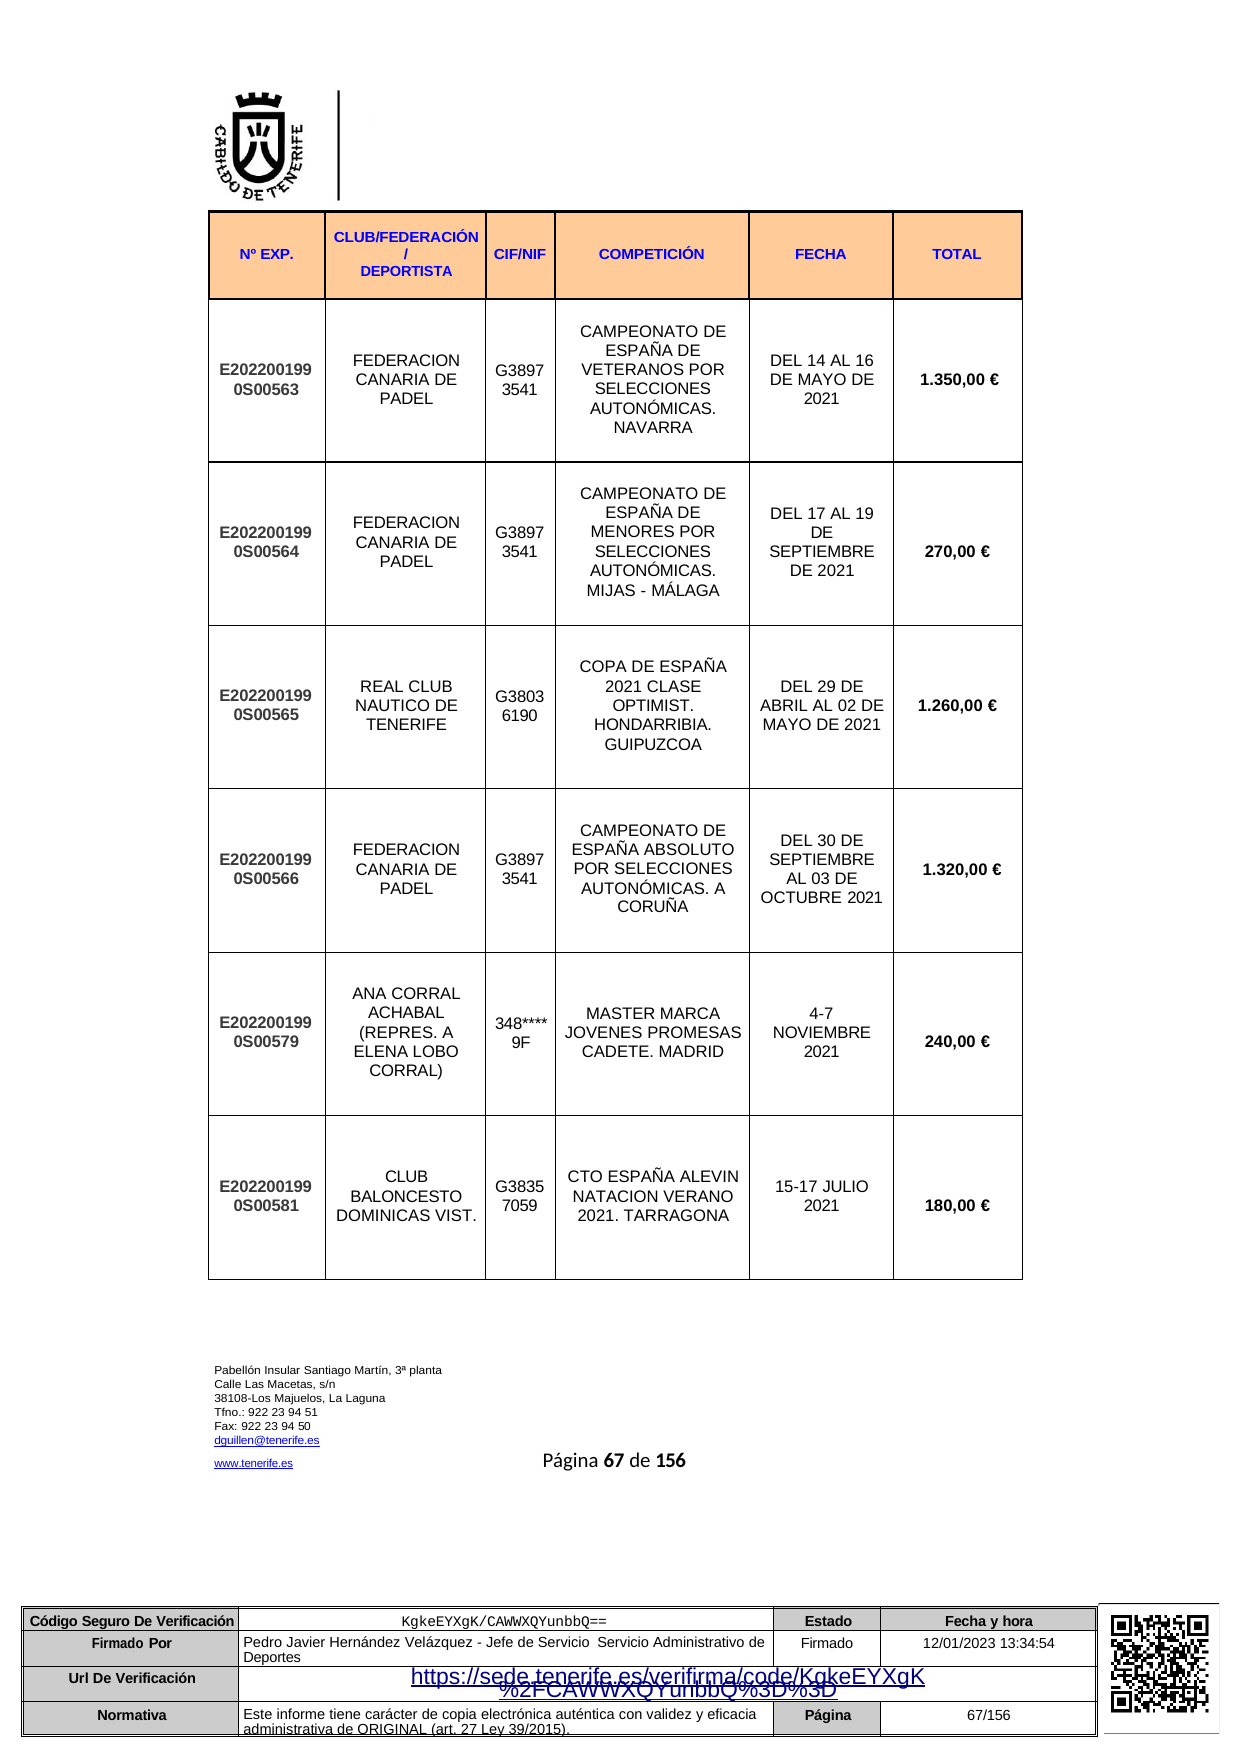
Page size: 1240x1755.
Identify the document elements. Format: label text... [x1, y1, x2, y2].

table_cell G3835 7059 [486, 1116, 555, 1279]
table_cell E202200199 0S00564 [209, 463, 325, 625]
text 38108-Los Majuelos, La Laguna Tfno.: 922 23 94 51 [214, 1392, 413, 1419]
table_cell E202200199 0S00566 [209, 789, 325, 952]
table_cell E202200199 0S00565 [209, 626, 325, 788]
table_cell 270,00 € [894, 463, 1022, 625]
table_cell G3897 3541 [486, 789, 555, 952]
table_cell FEDERACION CANARIA DE PADEL [326, 789, 485, 952]
table_cell E202200199 0S00579 [209, 953, 325, 1115]
table_header Nº EXP. [210, 213, 324, 298]
table_cell 1.320,00 € [894, 789, 1022, 952]
table_cell DEL 30 DE SEPTIEMBRE AL 03 DE OCTUBRE 2021 [750, 789, 893, 952]
table_cell E202200199 0S00563 [209, 300, 325, 461]
table_header TOTAL [894, 213, 1021, 298]
table_header COMPETICIÓN [556, 213, 748, 298]
table_header CLUB/FEDERACIÓN / DEPORTISTA [326, 213, 485, 298]
table_cell DEL 17 AL 19 DE SEPTIEMBRE DE 2021 [750, 463, 893, 625]
table_cell CAMPEONATO DE ESPAÑA DE MENORES POR SELECCIONES AUTONÓMICAS. MIJAS - MÁLAGA [556, 463, 749, 625]
table_cell 180,00 € [894, 1116, 1022, 1279]
table_cell CLUB BALONCESTO DOMINICAS VIST. [326, 1116, 485, 1279]
table_cell 348**** 9F [486, 953, 555, 1115]
table_cell 15-17 JULIO 2021 [750, 1116, 893, 1279]
table_cell 1.260,00 € [894, 626, 1022, 788]
table_cell COPA DE ESPAÑA 2021 CLASE OPTIMIST. HONDARRIBIA. GUIPUZCOA [556, 626, 749, 788]
table_cell 1.350,00 € [894, 300, 1022, 461]
table_cell 240,00 € [894, 953, 1022, 1115]
table_cell DEL 29 DE ABRIL AL 02 DE MAYO DE 2021 [750, 626, 893, 788]
table_cell G3897 3541 [486, 300, 555, 461]
table_cell CTO ESPAÑA ALEVIN NATACION VERANO 2021. TARRAGONA [556, 1116, 749, 1279]
table_cell E202200199 0S00581 [209, 1116, 325, 1279]
table_cell CAMPEONATO DE ESPAÑA ABSOLUTO POR SELECCIONES AUTONÓMICAS. A CORUÑA [556, 789, 749, 952]
table_cell FEDERACION CANARIA DE PADEL [326, 463, 485, 625]
table_cell G3897 3541 [486, 463, 555, 625]
table_cell REAL CLUB NAUTICO DE TENERIFE [326, 626, 485, 788]
text Pabellón Insular Santiago Martín, 3ª planta Calle Las Macetas, s/n [214, 1364, 467, 1391]
table_cell ANA CORRAL ACHABAL (REPRES. A ELENA LOBO CORRAL) [326, 953, 485, 1115]
table_cell DEL 14 AL 16 DE MAYO DE 2021 [750, 300, 893, 461]
table_header FECHA [750, 213, 892, 298]
table_cell MASTER MARCA JOVENES PROMESAS CADETE. MADRID [556, 953, 749, 1115]
table_header CIF/NIF [487, 213, 554, 298]
table_cell 4-7 NOVIEMBRE 2021 [750, 953, 893, 1115]
table_cell G3803 6190 [486, 626, 555, 788]
text Fax: 922 23 94 50 [214, 1419, 1110, 1433]
table_cell CAMPEONATO DE ESPAÑA DE VETERANOS POR SELECCIONES AUTONÓMICAS. NAVARRA [556, 300, 749, 461]
text www.tenerife.es Página 67 de 156 [214, 1447, 1110, 1472]
text dguillen@tenerife.es [214, 1434, 1110, 1447]
table_cell FEDERACION CANARIA DE PADEL [326, 300, 485, 461]
